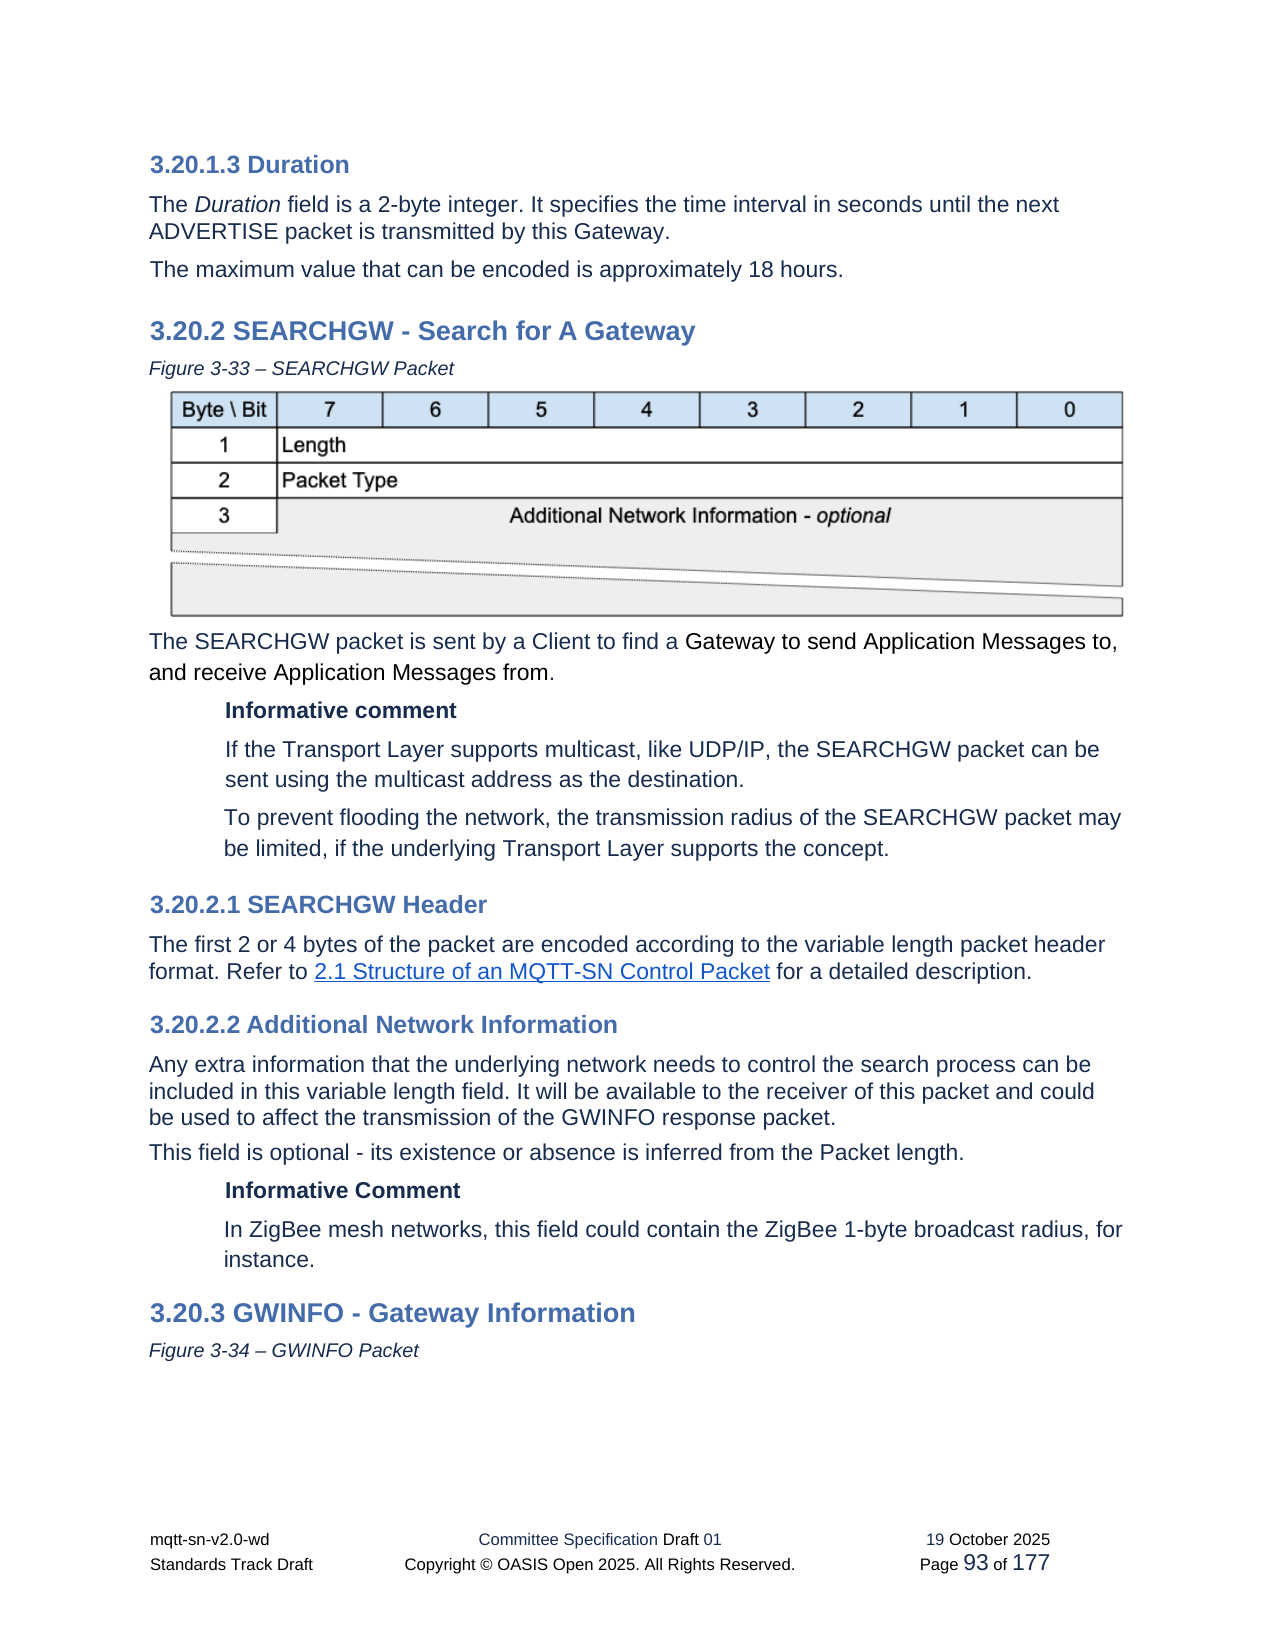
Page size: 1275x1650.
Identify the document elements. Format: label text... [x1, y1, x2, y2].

text The Duration field is a 2-byte integer. It specifies the time interval in seconds until the next ADVERTISE packet is transmitted by this Gateway. [148, 191, 1124, 244]
text Any extra information that the underlying network needs to control the search process can be included in this variable length field. It will be available to the receiver of this packet and could be used to affect the transmission of the GWINFO response packet. [148, 1051, 1124, 1131]
subtitle 3.20.1.3 Duration [150, 150, 1124, 179]
text If the Transport Layer supports multicast, like UDP/IP, the SEARCHGW packet can be sent using the multicast address as the destination. [225, 736, 1124, 792]
text This field is optional - its existence or absence is inferred from the Packet length. [148, 1139, 1124, 1165]
text To prevent flooding the network, the transmission radius of the SEARCHGW packet may be limited, if the underlying Transport Layer supports the concept. [223, 804, 1124, 861]
text Informative comment [225, 697, 1124, 723]
subtitle 3.20.2.2 Additional Network Information [150, 1010, 1124, 1039]
subtitle 3.20.2 SEARCHGW - Search for A Gateway [150, 315, 1124, 346]
text Figure 3-34 – GWINFO Packet [148, 1339, 1124, 1362]
text Informative Comment [223, 1177, 1124, 1204]
picture [148, 391, 1124, 617]
subtitle 3.20.3 GWINFO - Gateway Information [150, 1297, 1124, 1328]
subtitle 3.20.2.1 SEARCHGW Header [150, 890, 1124, 918]
text The maximum value that can be encoded is approximately 18 hours. [149, 256, 1124, 283]
text Figure 3-33 – SEARCHGW Packet [148, 357, 1124, 379]
text The SEARCHGW packet is sent by a Client to find a Gateway to send Application Messages to, and receive Application Messages from. [148, 628, 1124, 685]
text In ZigBee mesh networks, this field could contain the ZigBee 1-byte broadcast radius, for instance. [223, 1216, 1124, 1272]
text The first 2 or 4 bytes of the packet are encoded according to the variable length packet header format. Refer to 2.1 Structure of an MQTT-SN Control Packet for a detailed description. [148, 931, 1124, 984]
